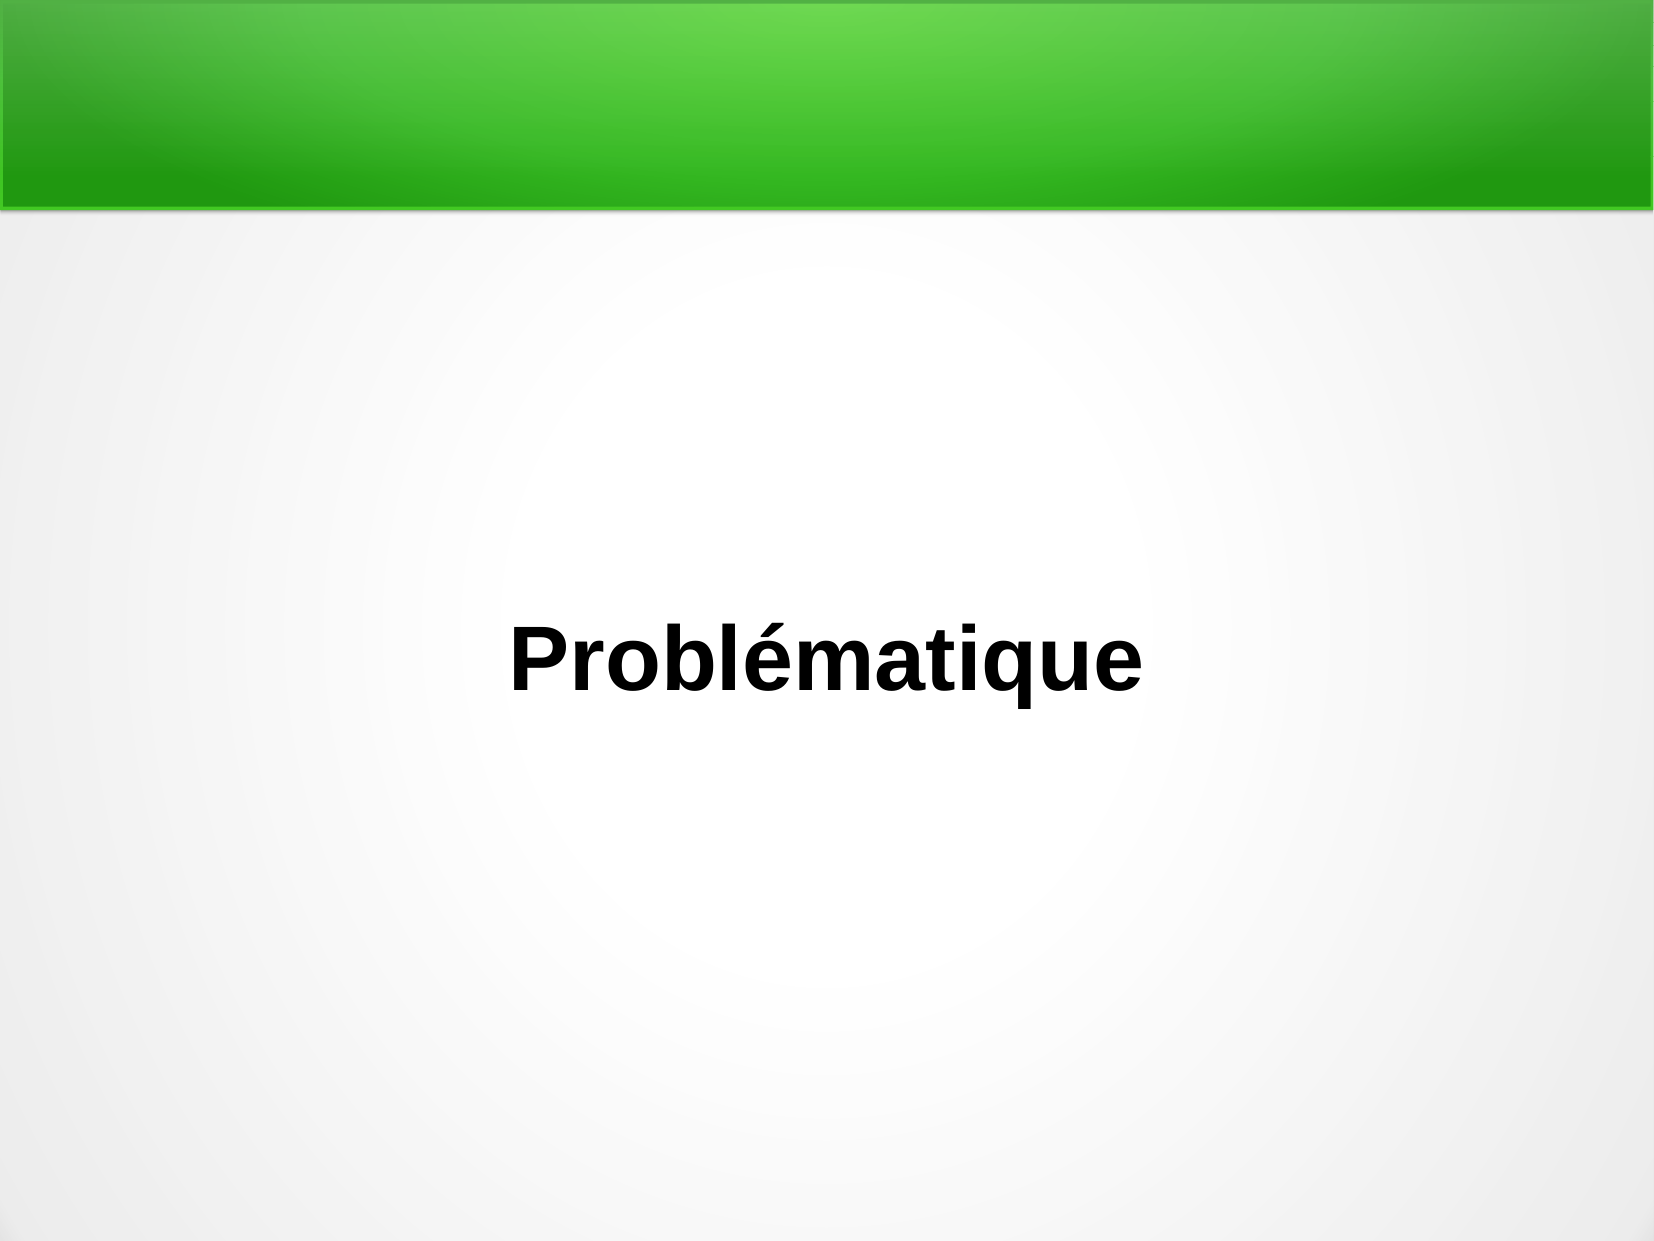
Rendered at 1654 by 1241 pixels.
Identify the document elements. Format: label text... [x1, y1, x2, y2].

subtitle Problématique [82, 299, 1571, 1019]
